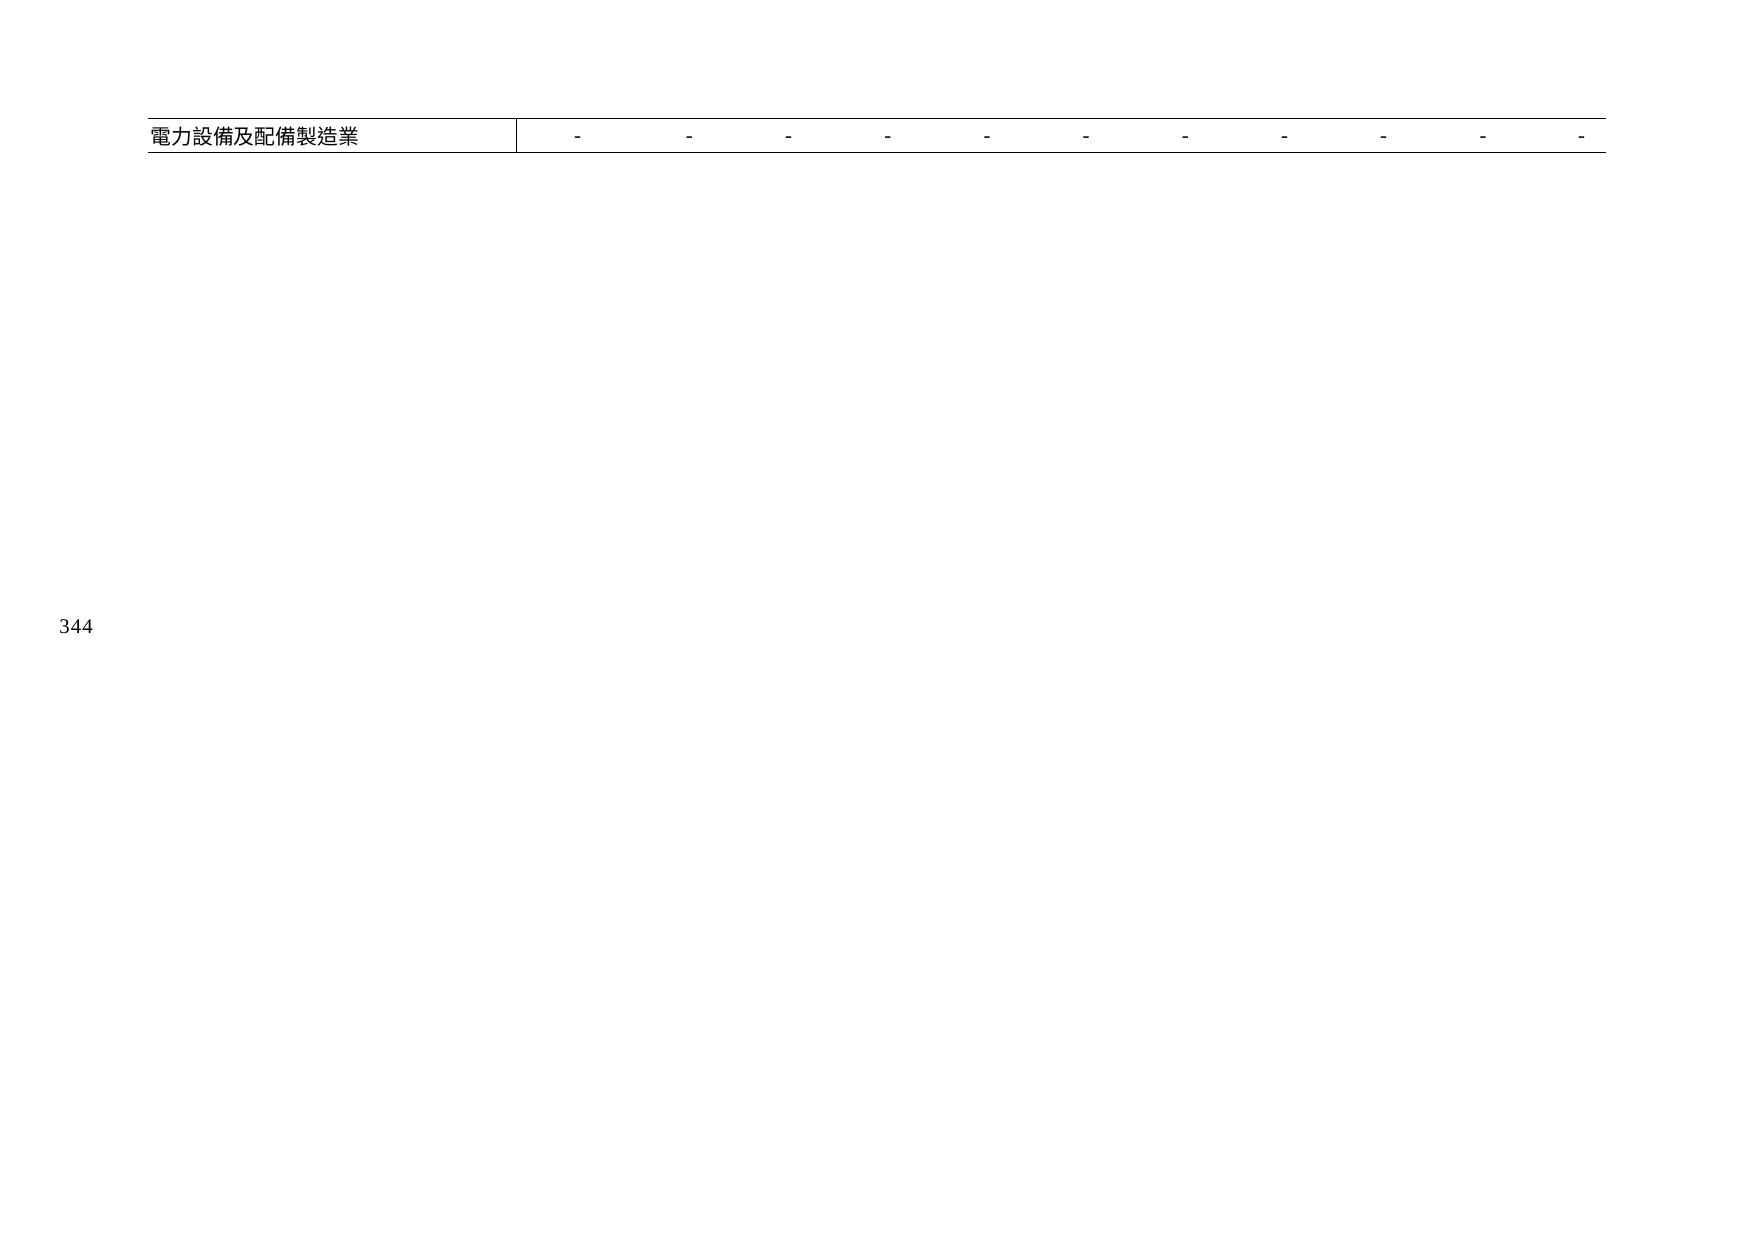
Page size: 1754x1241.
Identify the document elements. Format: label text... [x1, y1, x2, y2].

table_cell - [1012, 119, 1111, 152]
table_cell - [814, 119, 913, 152]
table_cell - [1409, 119, 1508, 152]
table_cell - [615, 119, 714, 152]
table_cell - [1309, 119, 1408, 152]
table_cell - [517, 119, 615, 152]
table_cell - [913, 119, 1012, 152]
table_cell 電力設備及配備製造業 [148, 119, 516, 152]
table_cell - [1210, 119, 1309, 152]
table_cell - [1508, 119, 1606, 152]
table_cell - [1111, 119, 1210, 152]
table_cell - [714, 119, 813, 152]
